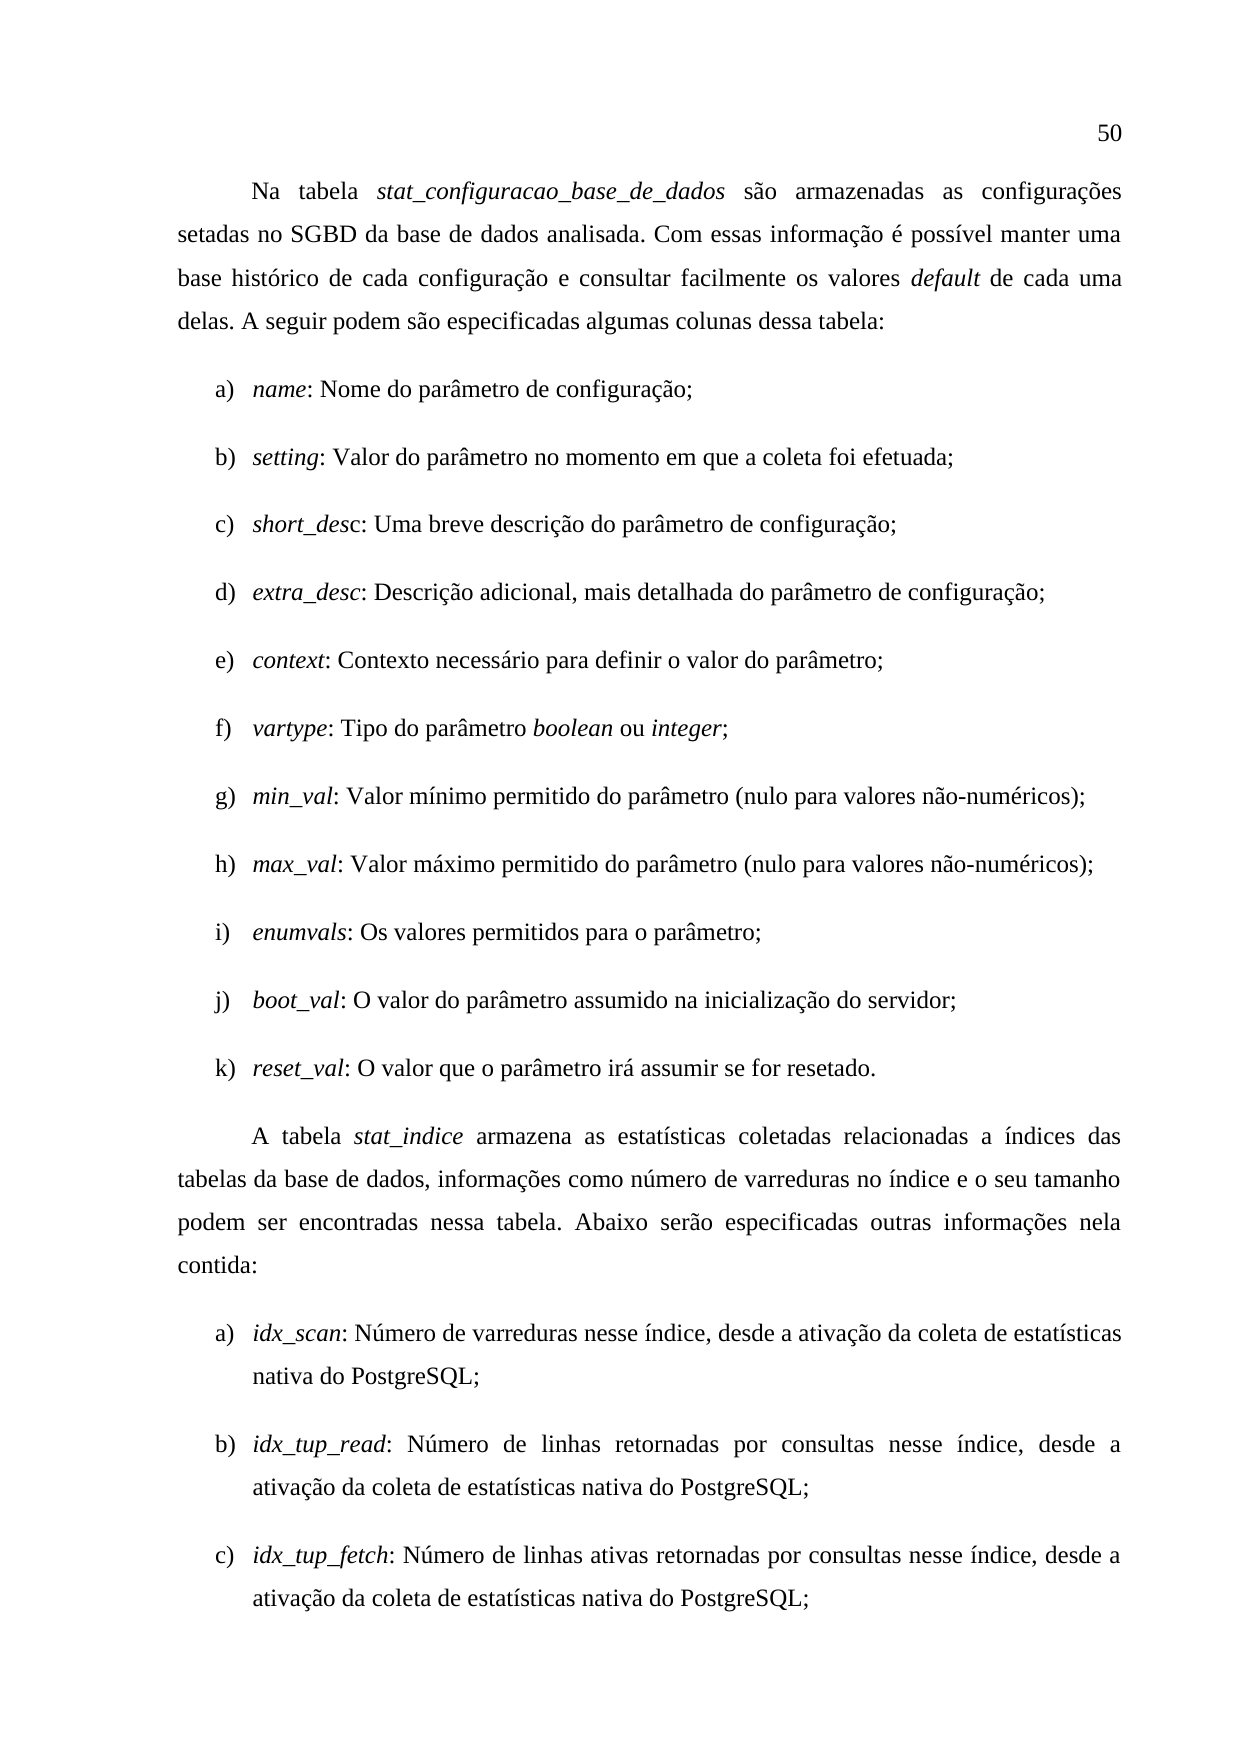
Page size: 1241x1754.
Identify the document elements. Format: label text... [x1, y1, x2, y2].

list short_desc: Uma breve descrição do parâmetro de configuração; [215, 509, 1122, 538]
list min_val: Valor mínimo permitido do parâmetro (nulo para valores não-numéricos); [215, 781, 1122, 810]
list extra_desc: Descrição adicional, mais detalhada do parâmetro de configuração; [215, 577, 1122, 606]
text A tabela stat_indice armazena as estatísticas coletadas relacionadas a índices das tabelas da base de dados, informações como número de varreduras no índice e o seu tamanho podem ser encontradas nessa tabela. Abaixo serão especificadas outras informações nela contida: [177, 1121, 1122, 1279]
list context: Contexto necessário para definir o valor do parâmetro; [215, 645, 1122, 674]
list idx_scan: Número de varreduras nesse índice, desde a ativação da coleta de estatísticas nativa do PostgreSQL; [215, 1318, 1122, 1390]
text Na tabela stat_configuracao_base_de_dados são armazenadas as configurações setadas no SGBD da base de dados analisada. Com essas informação é possível manter uma base histórico de cada configuração e consultar facilmente os valores default de cada uma delas. A seguir podem são especificadas algumas colunas dessa tabela: [177, 176, 1122, 334]
list max_val: Valor máximo permitido do parâmetro (nulo para valores não-numéricos); [215, 849, 1122, 878]
list idx_tup_read: Número de linhas retornadas por consultas nesse índice, desde a ativação da coleta de estatísticas nativa do PostgreSQL; [215, 1429, 1122, 1501]
list setting: Valor do parâmetro no momento em que a coleta foi efetuada; [215, 442, 1122, 470]
list boot_val: O valor do parâmetro assumido na inicialização do servidor; [215, 985, 1122, 1014]
list reset_val: O valor que o parâmetro irá assumir se for resetado. [215, 1053, 1122, 1082]
list name: Nome do parâmetro de configuração; [215, 374, 1122, 402]
list enumvals: Os valores permitidos para o parâmetro; [215, 917, 1122, 946]
list idx_tup_fetch: Número de linhas ativas retornadas por consultas nesse índice, desde a ativação da coleta de estatísticas nativa do PostgreSQL; [215, 1540, 1122, 1612]
list vartype: Tipo do parâmetro boolean ou integer; [215, 713, 1122, 742]
